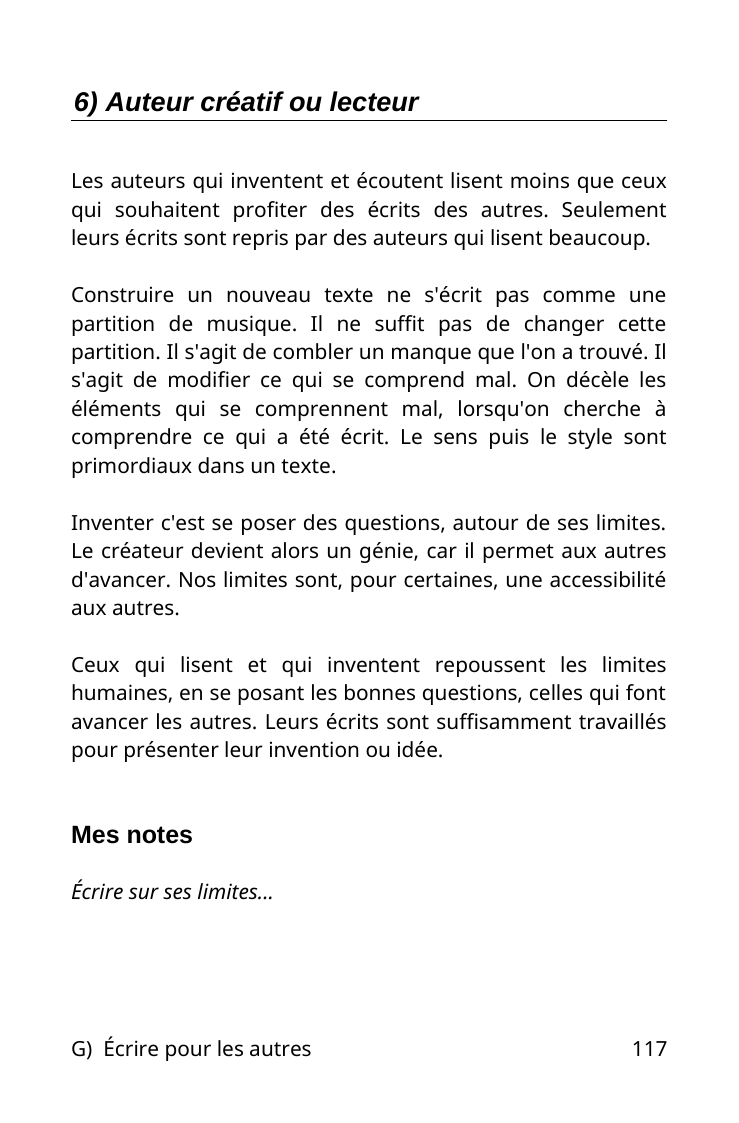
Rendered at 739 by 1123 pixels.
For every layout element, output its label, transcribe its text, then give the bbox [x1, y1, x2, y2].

subtitle Mes notes [71, 821, 667, 848]
text Écrire sur ses limites... [71, 877, 667, 905]
subtitle Auteur créatif ou lecteur [71, 84, 667, 120]
text Inventer c'est se poser des questions, autour de ses limites. Le créateur devient alors un génie, car il permet aux autres d'avancer. Nos limites sont, pour certaines, une accessibilité aux autres. [71, 508, 667, 622]
text Les auteurs qui inventent et écoutent lisent moins que ceux qui souhaitent profiter des écrits des autres. Seulement leurs écrits sont repris par des auteurs qui lisent beaucoup. [71, 167, 667, 252]
text Construire un nouveau texte ne s'écrit pas comme une partition de musique. Il ne suffit pas de changer cette partition. Il s'agit de combler un manque que l'on a trouvé. Il s'agit de modifier ce qui se comprend mal. On décèle les éléments qui se comprennent mal, lorsqu'on cherche à comprendre ce qui a été écrit. Le sens puis le style sont primordiaux dans un texte. [71, 280, 667, 479]
text Ceux qui lisent et qui inventent repoussent les limites humaines, en se posant les bonnes questions, celles qui font avancer les autres. Leurs écrits sont suffisamment travaillés pour présenter leur invention ou idée. [71, 650, 667, 764]
